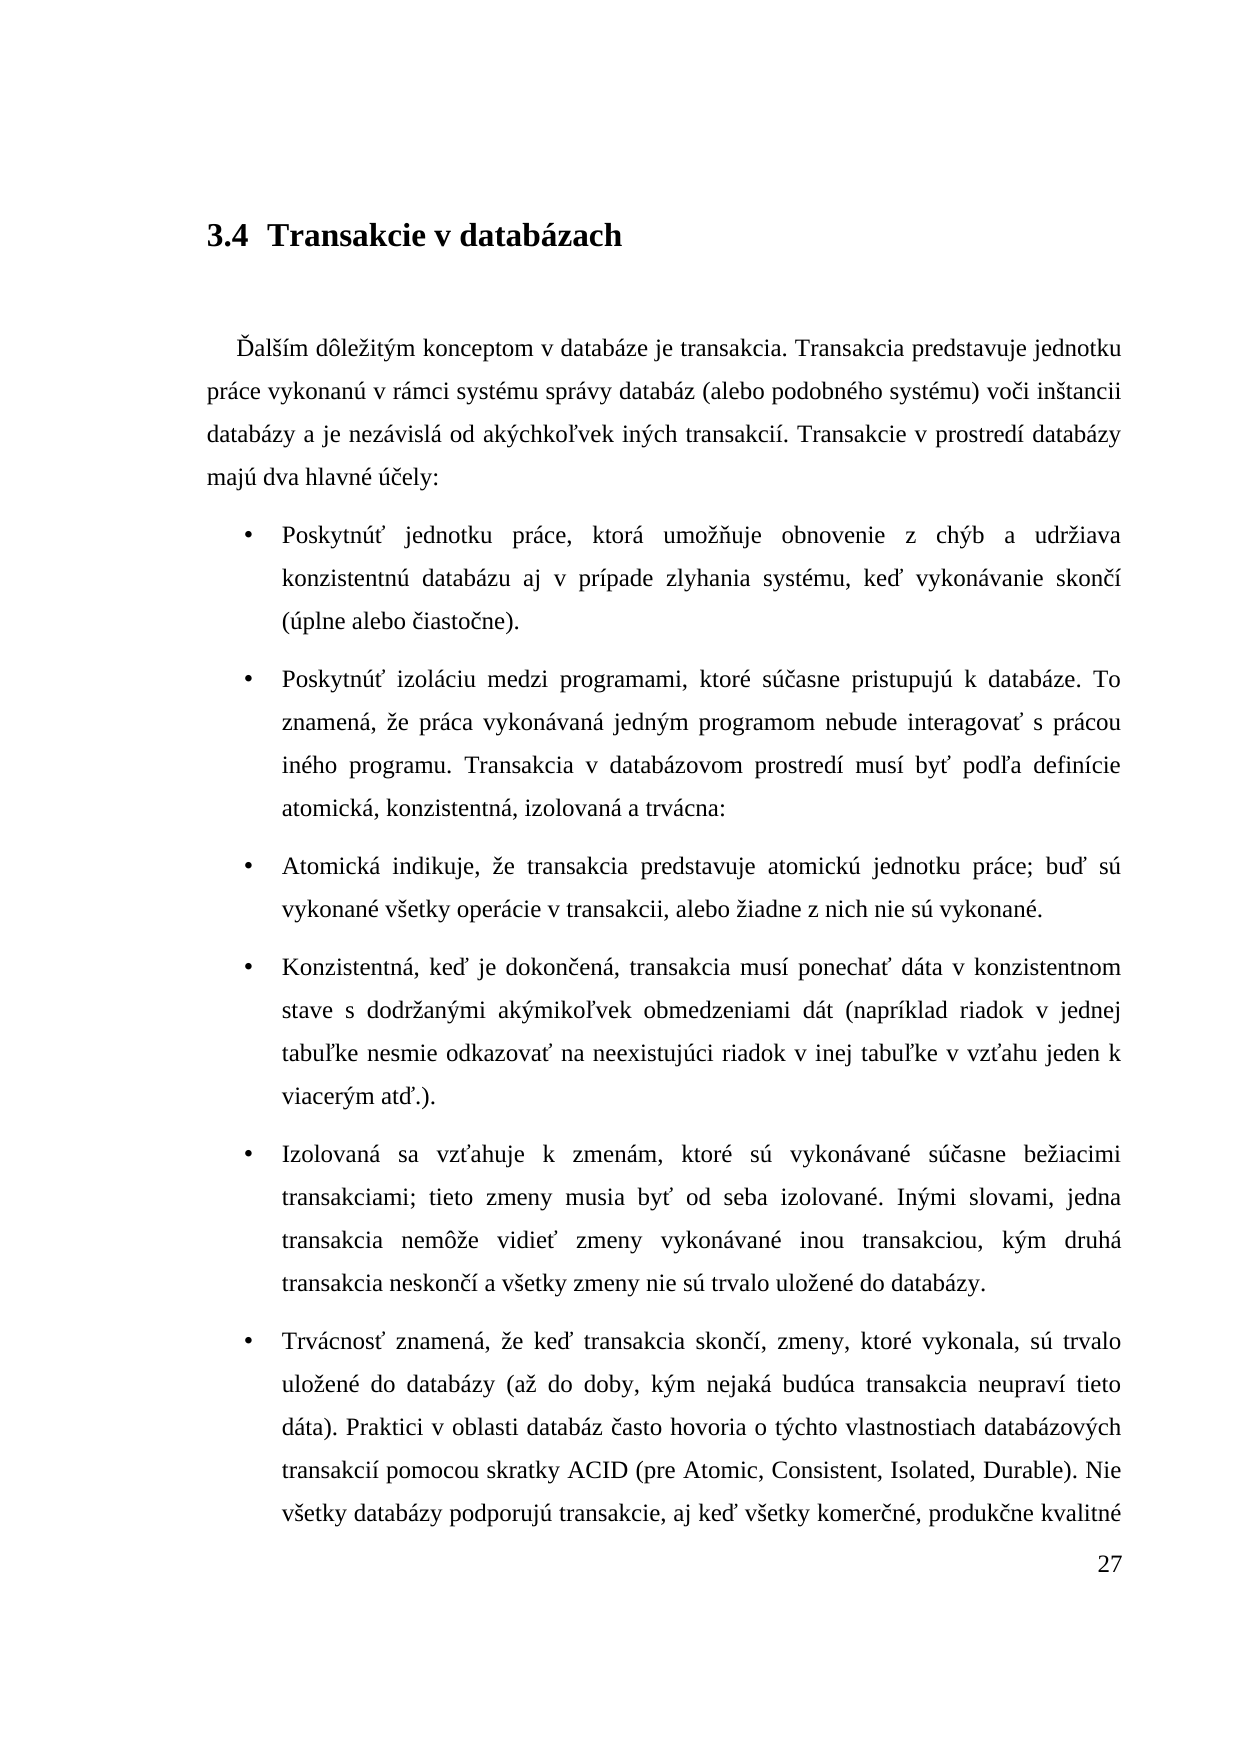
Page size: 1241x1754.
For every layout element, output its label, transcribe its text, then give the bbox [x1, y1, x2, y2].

list Konzistentná, keď je dokončená, transakcia musí ponechať dáta v konzistentnom stave s dodržanými akýmikoľvek obmedzeniami dát (napríklad riadok v jednej tabuľke nesmie odkazovať na neexistujúci riadok v inej tabuľke v vzťahu jeden k viacerým atď.). [244, 952, 1122, 1110]
list Izolovaná sa vzťahuje k zmenám, ktoré sú vykonávané súčasne bežiacimi transakciami; tieto zmeny musia byť od seba izolované. Inými slovami, jedna transakcia nemôže vidieť zmeny vykonávané inou transakciou, kým druhá transakcia neskončí a všetky zmeny nie sú trvalo uložené do databázy. [244, 1139, 1122, 1297]
list Atomická indikuje, že transakcia predstavuje atomickú jednotku práce; buď sú vykonané všetky operácie v transakcii, alebo žiadne z nich nie sú vykonané. [244, 851, 1122, 923]
text Ďalším dôležitým konceptom v databáze je transakcia. Transakcia predstavuje jednotku práce vykonanú v rámci systému správy databáz (alebo podobného systému) voči inštancii databázy a je nezávislá od akýchkoľvek iných transakcií. Transakcie v prostredí databázy majú dva hlavné účely: [207, 333, 1122, 491]
subtitle Transakcie v databázach [207, 216, 1122, 254]
list Trvácnosť znamená, že keď transakcia skončí, zmeny, ktoré vykonala, sú trvalo uložené do databázy (až do doby, kým nejaká budúca transakcia neupraví tieto dáta). Praktici v oblasti databáz často hovoria o týchto vlastnostiach databázových transakcií pomocou skratky ACID (pre Atomic, Consistent, Isolated, Durable). Nie všetky databázy podporujú transakcie, aj keď všetky komerčné, produkčne kvalitné [244, 1326, 1122, 1527]
list Poskytnúť jednotku práce, ktorá umožňuje obnovenie z chýb a udržiava konzistentnú databázu aj v prípade zlyhania systému, keď vykonávanie skončí (úplne alebo čiastočne). [244, 520, 1122, 635]
list Poskytnúť izoláciu medzi programami, ktoré súčasne pristupujú k databáze. To znamená, že práca vykonávaná jedným programom nebude interagovať s prácou iného programu. Transakcia v databázovom prostredí musí byť podľa definície atomická, konzistentná, izolovaná a trvácna: [244, 664, 1122, 822]
